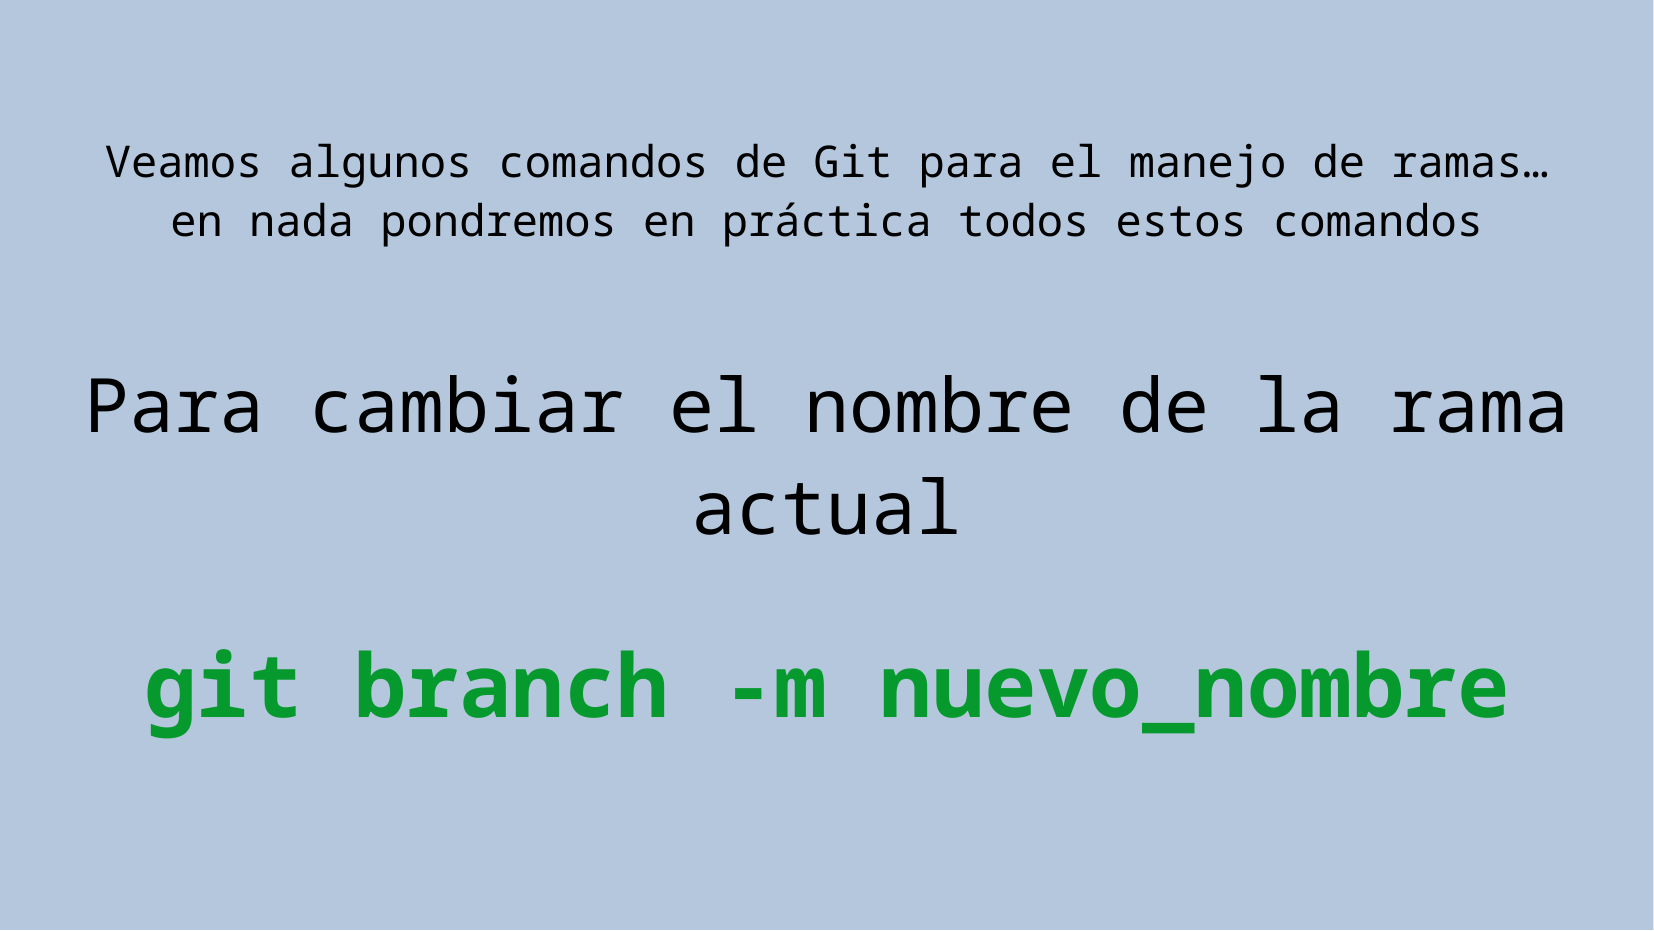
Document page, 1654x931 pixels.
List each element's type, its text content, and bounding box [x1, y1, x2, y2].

subtitle Veamos algunos comandos de Git para el manejo de ramas… en nada pondremos en práctica todos estos comandos Para cambiar el nombre de la rama actual git branch -m nuevo_nombre [82, 76, 1571, 797]
